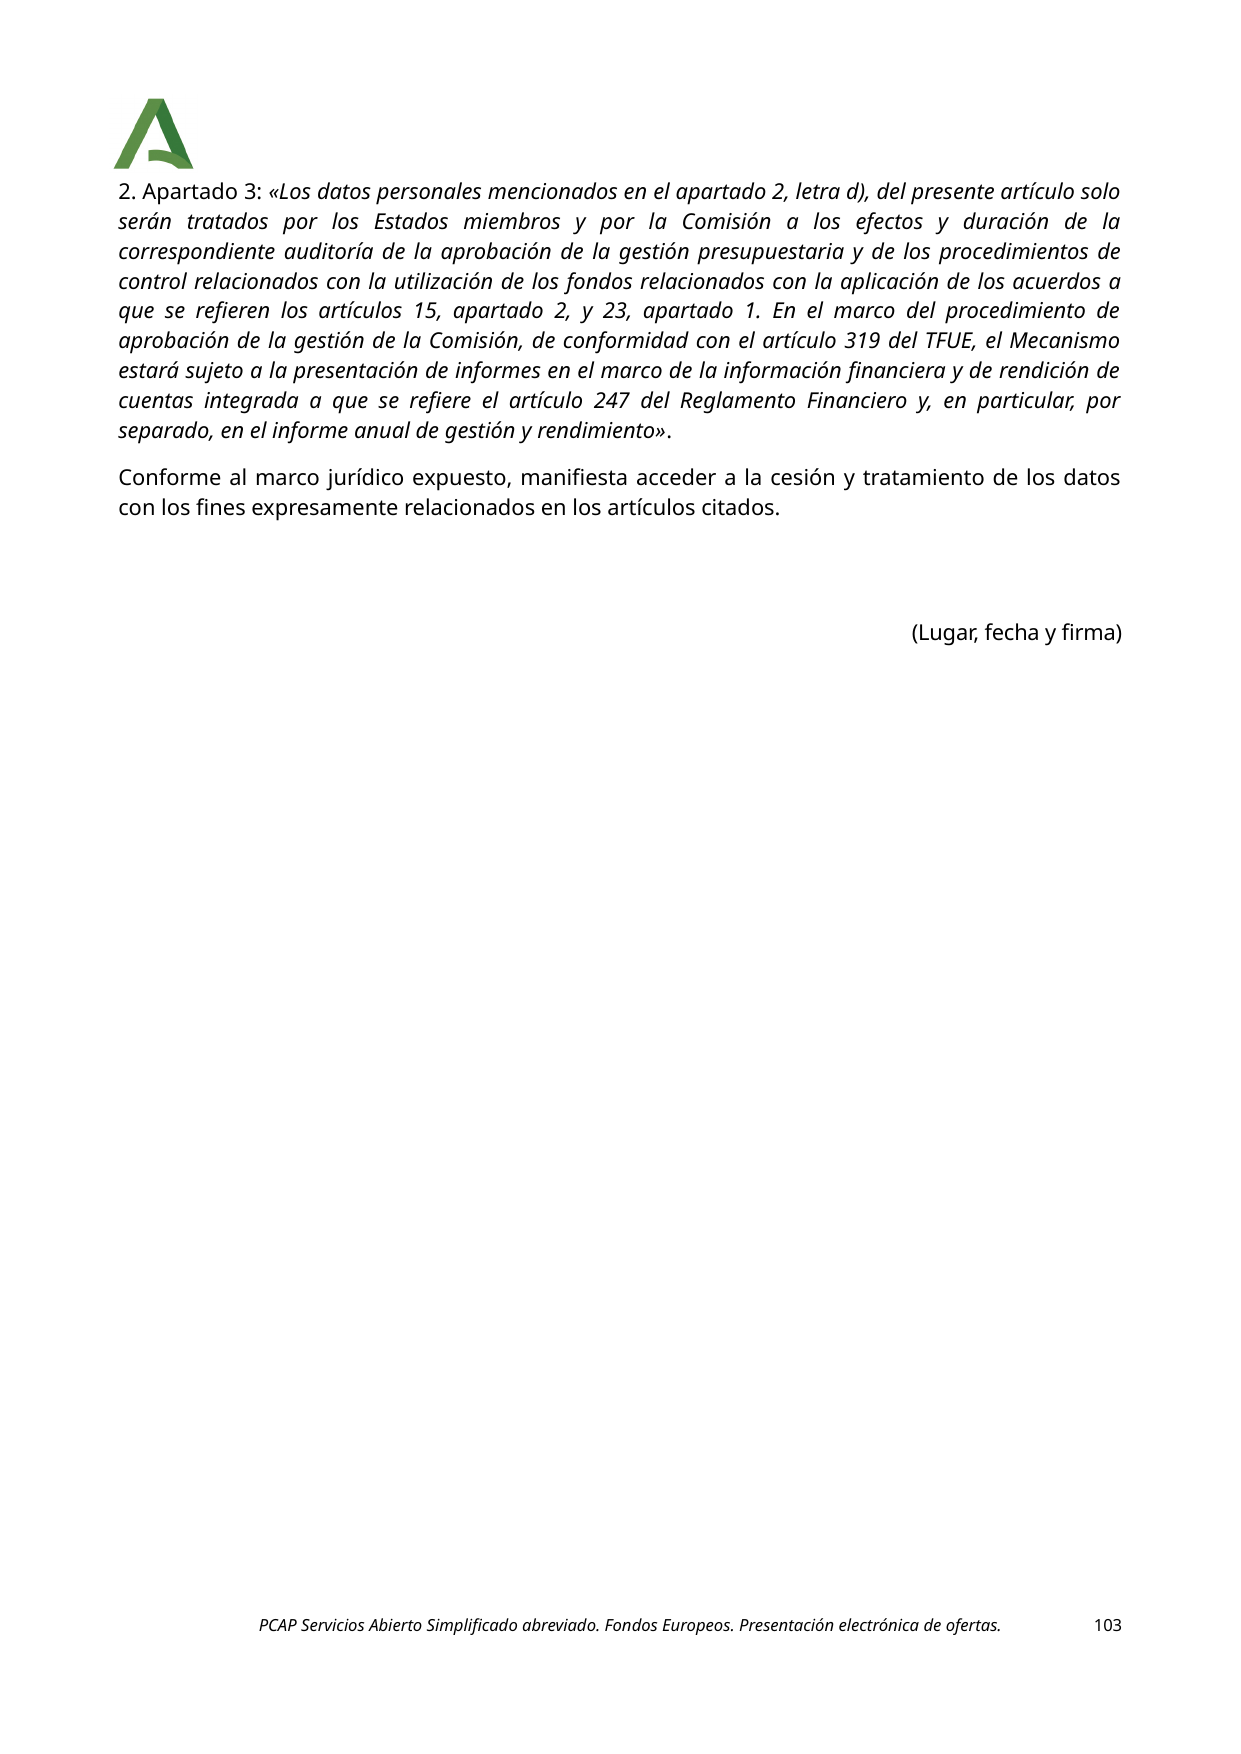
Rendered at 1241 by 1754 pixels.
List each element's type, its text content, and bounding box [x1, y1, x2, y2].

picture [109, 94, 198, 173]
text 2. Apartado 3: «Los datos personales mencionados en el apartado 2, letra d), del presente artículo solo serán tratados por los Estados miembros y por la Comisión a los efectos y duración de la correspondiente auditoría de la aprobación de la gestión presupuestaria y de los procedimientos de control relacionados con la utilización de los fondos relacionados con la aplicación de los acuerdos a que se refieren los artículos 15, apartado 2, y 23, apartado 1. En el marco del procedimiento de aprobación de la gestión de la Comisión, de conformidad con el artículo 319 del TFUE, el Mecanismo estará sujeto a la presentación de informes en el marco de la información financiera y de rendición de cuentas integrada a que se refiere el artículo 247 del Reglamento Financiero y, en particular, por separado, en el informe anual de gestión y rendimiento». [118, 176, 1122, 444]
text (Lugar, fecha y firma) [118, 617, 1122, 647]
text Conforme al marco jurídico expuesto, manifiesta acceder a la cesión y tratamiento de los datos con los fines expresamente relacionados en los artículos citados. [118, 462, 1122, 522]
